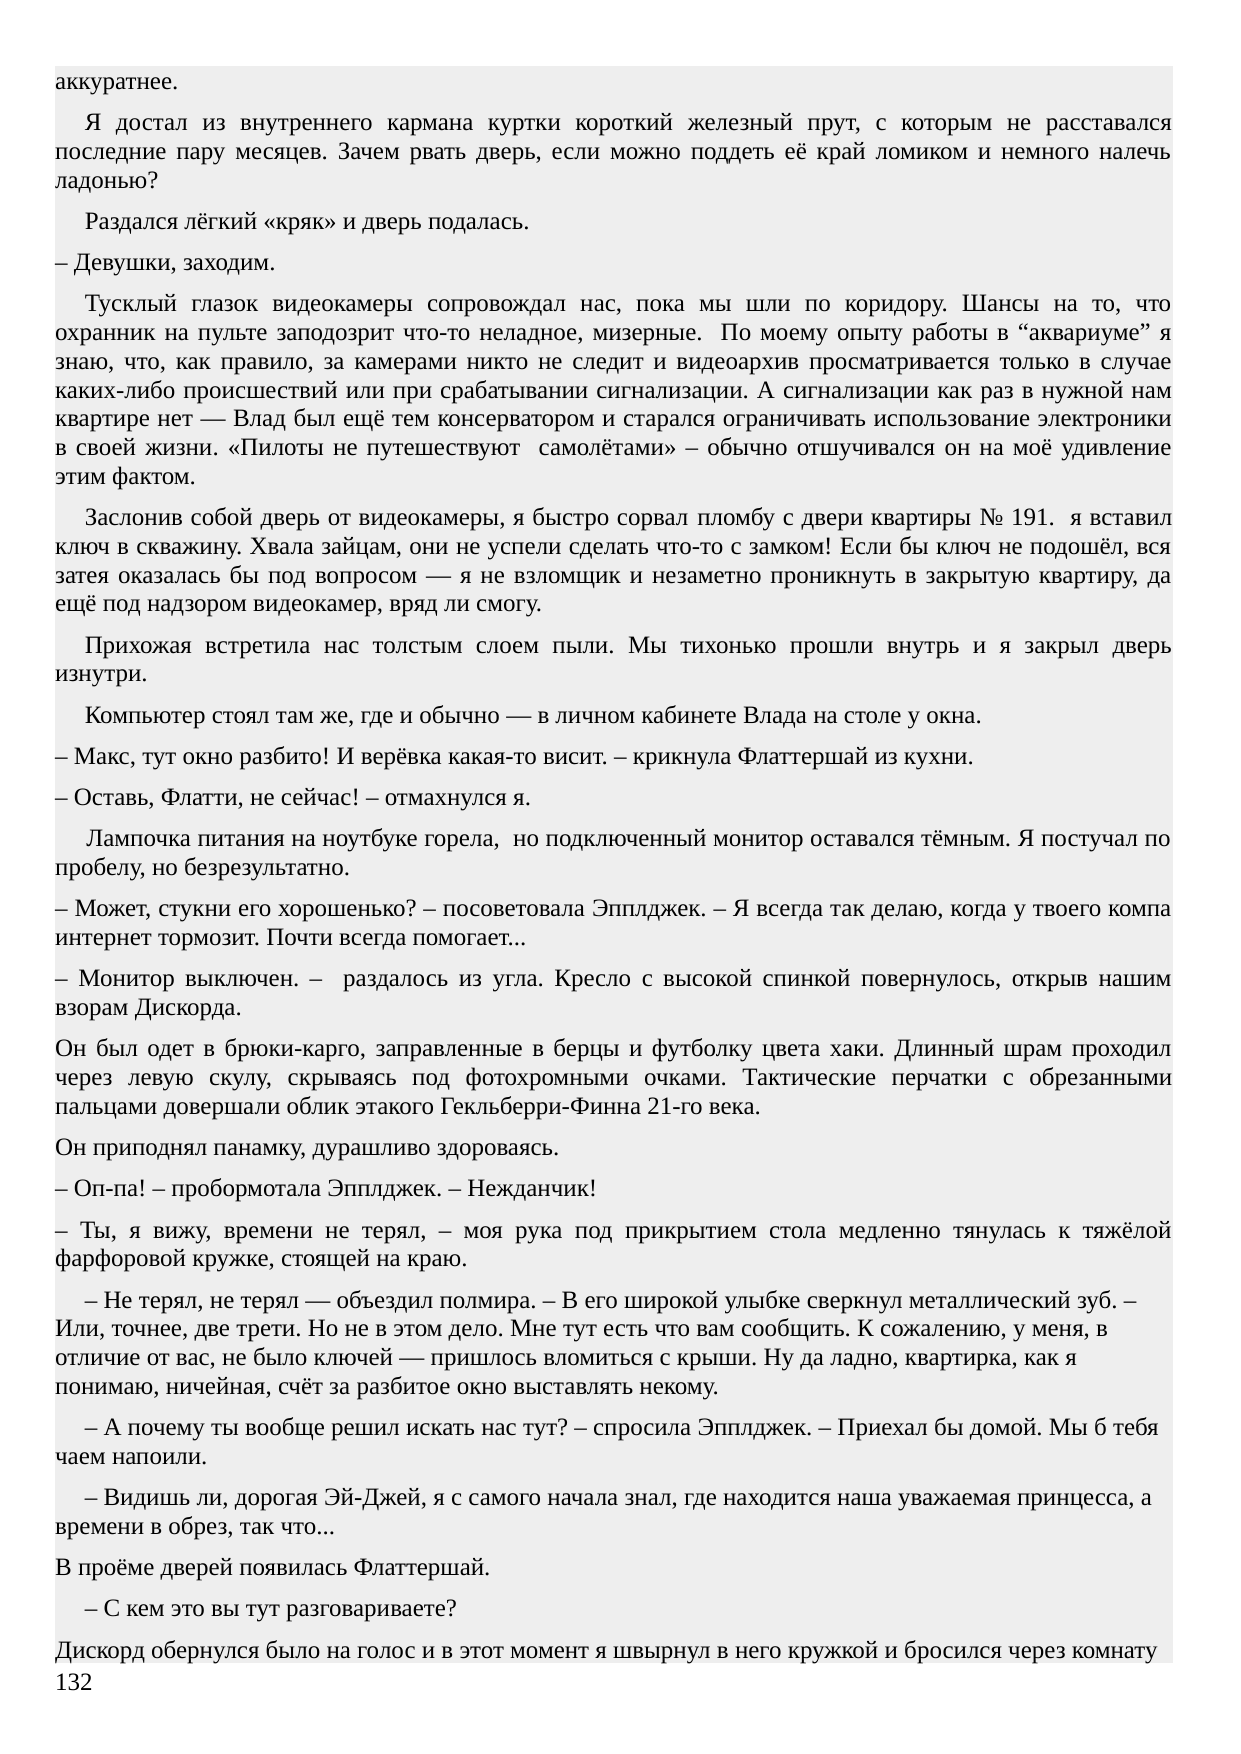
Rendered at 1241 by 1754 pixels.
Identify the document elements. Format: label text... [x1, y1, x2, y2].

text – Макс, тут окно разбито! И верёвка какая-то висит. – крикнула Флаттершай из кухни. [55, 741, 1173, 770]
list Дискорд обернулся было на голос и в этот момент я швырнул в него кружкой и бросился через комнату [55, 1635, 1173, 1663]
text Он приподнял панамку, дурашливо здороваясь. [55, 1132, 1173, 1161]
text – Оп-па! – пробормотала Эпплджек. – Нежданчик! [55, 1173, 1173, 1202]
text – Может, стукни его хорошенько? – посоветовала Эпплджек. – Я всегда так делаю, когда у твоего компа интернет тормозит. Почти всегда помогает... [55, 893, 1173, 951]
text В проёме дверей появилась Флаттершай. [55, 1552, 1173, 1581]
text – Монитор выключен. – раздалось из угла. Кресло с высокой спинкой повернулось, открыв нашим взорам Дискорда. [55, 963, 1173, 1021]
text Тусклый глазок видеокамеры сопровождал нас, пока мы шли по коридору. Шансы на то, что охранник на пульте заподозрит что-то неладное, мизерные. По моему опыту работы в “аквариуме” я знаю, что, как правило, за камерами никто не следит и видеоархив просматривается только в случае каких-либо происшествий или при срабатывании сигнализации. А сигнализации как раз в нужной нам квартире нет — Влад был ещё тем консерватором и старался ограничивать использование электроники в своей жизни. «Пилоты не путешествуют самолётами» – обычно отшучивался он на моё удивление этим фактом. [55, 288, 1173, 490]
text Раздался лёгкий «кряк» и дверь подалась. [55, 206, 1173, 235]
text Лампочка питания на ноутбуке горела, но подключенный монитор оставался тёмным. Я постучал по пробелу, но безрезультатно. [55, 823, 1173, 881]
text Заслонив собой дверь от видеокамеры, я быстро сорвал пломбу с двери квартиры № 191. я вставил ключ в скважину. Хвала зайцам, они не успели сделать что-то с замком! Если бы ключ не подошёл, вся затея оказалась бы под вопросом — я не взломщик и незаметно проникнуть в закрытую квартиру, да ещё под надзором видеокамер, вряд ли смогу. [55, 502, 1173, 617]
text – Видишь ли, дорогая Эй-Джей, я с самого начала знал, где находится наша уважаемая принцесса, а времени в обрез, так что... [55, 1482, 1173, 1540]
text Компьютер стоял там же, где и обычно — в личном кабинете Влада на столе у окна. [55, 700, 1173, 728]
text – А почему ты вообще решил искать нас тут? – спросила Эпплджек. – Приехал бы домой. Мы б тебя чаем напоили. [55, 1412, 1173, 1470]
text Он был одет в брюки-карго, заправленные в берцы и футболку цвета хаки. Длинный шрам проходил через левую скулу, скрываясь под фотохромными очками. Тактические перчатки с обрезанными пальцами довершали облик этакого Гекльберри-Финна 21-го века. [55, 1033, 1173, 1120]
text – Ты, я вижу, времени не терял, – моя рука под прикрытием стола медленно тянулась к тяжёлой фарфоровой кружке, стоящей на краю. [55, 1215, 1173, 1272]
text – Не терял, не терял — объездил полмира. – В его широкой улыбке сверкнул металлический зуб. – Или, точнее, две трети. Но не в этом дело. Мне тут есть что вам сообщить. К сожалению, у меня, в отличие от вас, не было ключей — пришлось вломиться с крыши. Ну да ладно, квартирка, как я понимаю, ничейная, счёт за разбитое окно выставлять некому. [55, 1285, 1173, 1400]
text – С кем это вы тут разговариваете? [55, 1593, 1173, 1622]
text – Девушки, заходим. [55, 247, 1173, 276]
text Я достал из внутреннего кармана куртки короткий железный прут, с которым не расставался последние пару месяцев. Зачем рвать дверь, если можно поддеть её край ломиком и немного налечь ладонью? [55, 107, 1173, 193]
text – Оставь, Флатти, не сейчас! – отмахнулся я. [55, 782, 1173, 811]
list аккуратнее. [55, 66, 1173, 95]
text Прихожая встретила нас толстым слоем пыли. Мы тихонько прошли внутрь и я закрыл дверь изнутри. [55, 630, 1173, 687]
